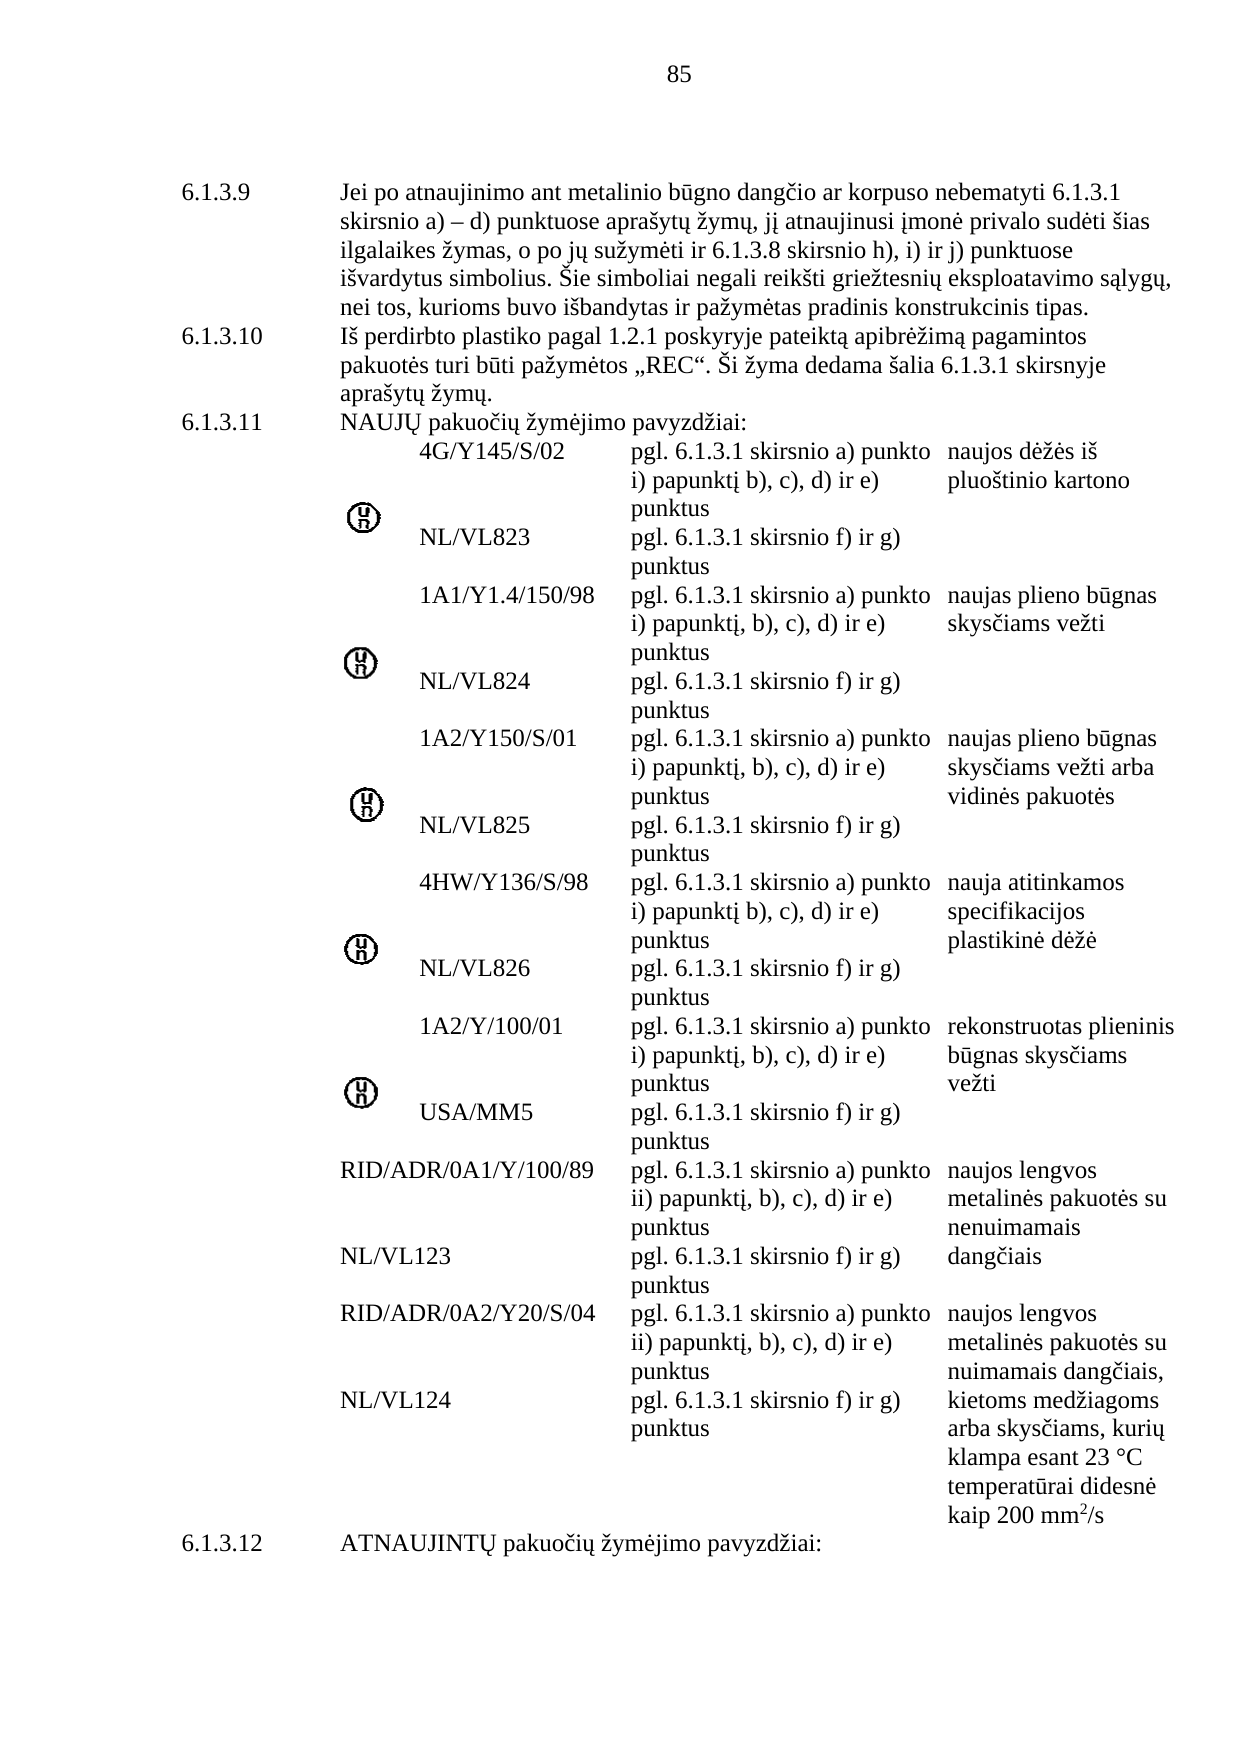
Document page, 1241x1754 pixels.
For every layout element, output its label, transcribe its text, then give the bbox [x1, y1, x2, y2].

table_cell [177, 1097, 336, 1155]
table_cell [943, 1529, 947, 1557]
table_cell [336, 1011, 415, 1155]
table_cell USA/MM5 [415, 1097, 626, 1155]
table_cell 6.1.3.10 [177, 321, 336, 407]
table_cell NL/VL123 [336, 1241, 626, 1298]
table_cell [177, 1011, 336, 1097]
table_cell naujas plieno būgnas skysčiams vežti arba vidinės pakuotės [943, 724, 1181, 867]
table_cell [177, 666, 336, 723]
table_cell [177, 724, 336, 810]
table_cell 6.1.3.9 [177, 177, 336, 321]
table_cell 1A1/Y1.4/150/98 [415, 580, 626, 666]
table_cell [336, 580, 415, 723]
table_cell 4HW/Y136/S/98 [415, 867, 626, 953]
table_cell RID/ADR/0A1/Y/100/89 [336, 1155, 626, 1241]
table_cell [177, 1385, 336, 1528]
table_cell pgl. 6.1.3.1 skirsnio f) ir g) punktus [626, 1385, 943, 1528]
table_cell [177, 522, 336, 580]
table_cell [336, 724, 415, 867]
table_cell [177, 436, 336, 522]
table_cell NL/VL825 [415, 810, 626, 867]
table_cell naujos lengvos metalinės pakuotės su nenuimamais dangčiais [943, 1155, 1181, 1298]
table_cell [177, 580, 336, 666]
table_cell naujas plieno būgnas skysčiams vežti [943, 580, 1181, 723]
table_cell 1A2/Y150/S/01 [415, 724, 626, 810]
table_cell nauja atitinkamos specifikacijos plastikinė dėžė [943, 867, 1181, 1011]
table_cell NL/VL124 [336, 1385, 626, 1528]
table_cell [177, 1155, 336, 1241]
table_cell [177, 867, 336, 953]
table_cell NL/VL823 [415, 522, 626, 580]
table_cell [1177, 1529, 1181, 1557]
table_cell NL/VL826 [415, 954, 626, 1011]
table_cell NL/VL824 [415, 666, 626, 723]
table_cell RID/ADR/0A2/Y20/S/04 [336, 1299, 626, 1385]
table_cell naujos dėžės iš pluoštinio kartono [943, 436, 1181, 580]
table_cell [336, 436, 415, 580]
table_cell 4G/Y145/S/02 [415, 436, 626, 522]
table_cell rekonstruotas plieninis būgnas skysčiams vežti [943, 1011, 1181, 1155]
table_cell [336, 867, 415, 1011]
table_cell [177, 1241, 336, 1298]
table_cell 1A2/Y/100/01 [415, 1011, 626, 1097]
table_cell [177, 954, 336, 1011]
table_cell [177, 1299, 336, 1385]
table_cell [177, 810, 336, 867]
